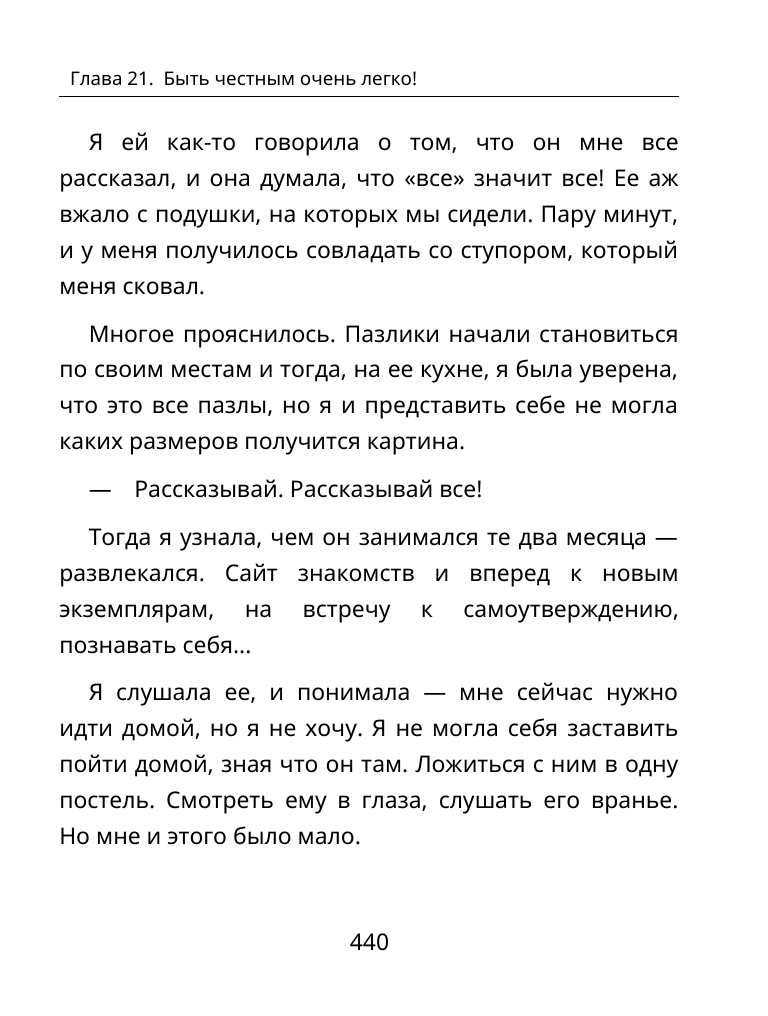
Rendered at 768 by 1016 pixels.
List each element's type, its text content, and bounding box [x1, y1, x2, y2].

text Тогда я узнала, чем он занимался те два месяца — развлекался. Сайт знакомств и вперед к новым экземплярам, на встречу к самоутверждению, познавать себя... [59, 521, 679, 660]
text Многое прояснилось. Пазлики начали становиться по своим местам и тогда, на ее кухне, я была уверена, что это все пазлы, но я и представить себе не могла каких размеров получится картина. [59, 317, 679, 457]
text Я слушала ее, и понимала — мне сейчас нужно идти домой, но я не хочу. Я не могла себя заставить пойти домой, зная что он там. Ложиться с ним в одну постель. Смотреть ему в глаза, слушать его вранье. Но мне и этого было мало. [59, 676, 679, 851]
text Я ей как-то говорила о том, что он мне все рассказал, и она думала, что «все» значит все! Ее аж вжало с подушки, на которых мы сидели. Пару минут, и у меня получилось совладать со ступором, который меня сковал. [59, 126, 679, 301]
list Рассказывай. Рассказывай все! [59, 473, 679, 504]
